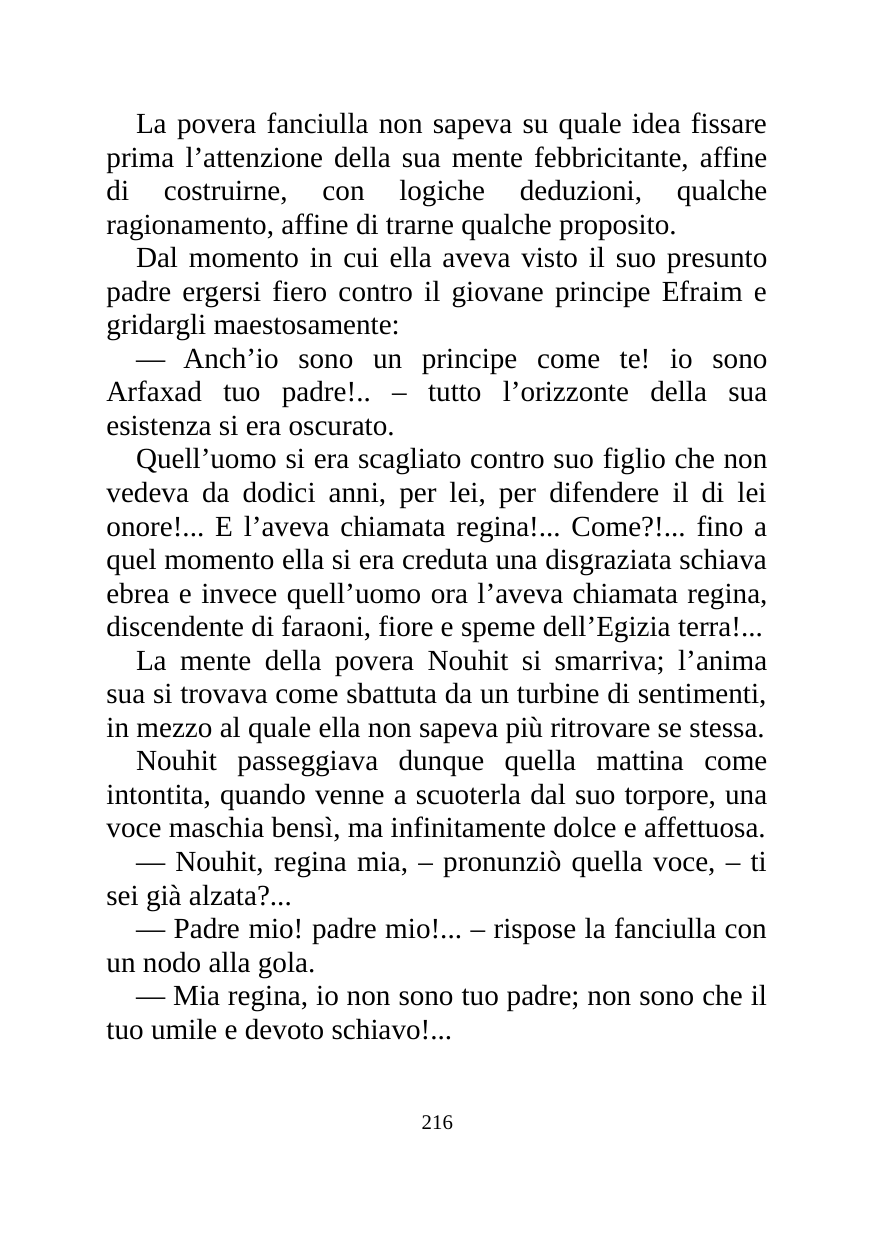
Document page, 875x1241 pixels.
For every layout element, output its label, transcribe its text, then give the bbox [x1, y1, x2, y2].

text — Mia regina, io non sono tuo padre; non sono che il tuo umile e devoto schiavo!... [106, 978, 768, 1045]
text Nouhit passeggiava dunque quella mattina come intontita, quando venne a scuoterla dal suo torpore, una voce maschia bensì, ma infinitamente dolce e affettuosa. [106, 743, 768, 844]
text La povera fanciulla non sapeva su quale idea fissare prima l’attenzione della sua mente febbricitante, affine di costruirne, con logiche deduzioni, qualche ragionamento, affine di trarne qualche proposito. [106, 106, 768, 240]
text La mente della povera Nouhit si smarriva; l’anima sua si trovava come sbattuta da un turbine di sentimenti, in mezzo al quale ella non sapeva più ritrovare se stessa. [106, 643, 768, 743]
text — Anch’io sono un principe come te! io sono Arfaxad tuo padre!.. – tutto l’orizzonte della sua esistenza si era oscurato. [106, 341, 768, 442]
text Quell’uomo si era scagliato contro suo figlio che non vedeva da dodici anni, per lei, per difendere il di lei onore!... E l’aveva chiamata regina!... Come?!... fino a quel momento ella si era creduta una disgraziata schiava ebrea e invece quell’uomo ora l’aveva chiamata regina, discendente di faraoni, fiore e speme dell’Egizia terra!... [106, 442, 768, 643]
text — Padre mio! padre mio!... – rispose la fanciulla con un nodo alla gola. [106, 911, 768, 978]
text Dal momento in cui ella aveva visto il suo presunto padre ergersi fiero contro il giovane principe Efraim e gridargli maestosamente: [106, 240, 768, 341]
text — Nouhit, regina mia, – pronunziò quella voce, – ti sei già alzata?... [106, 844, 768, 911]
